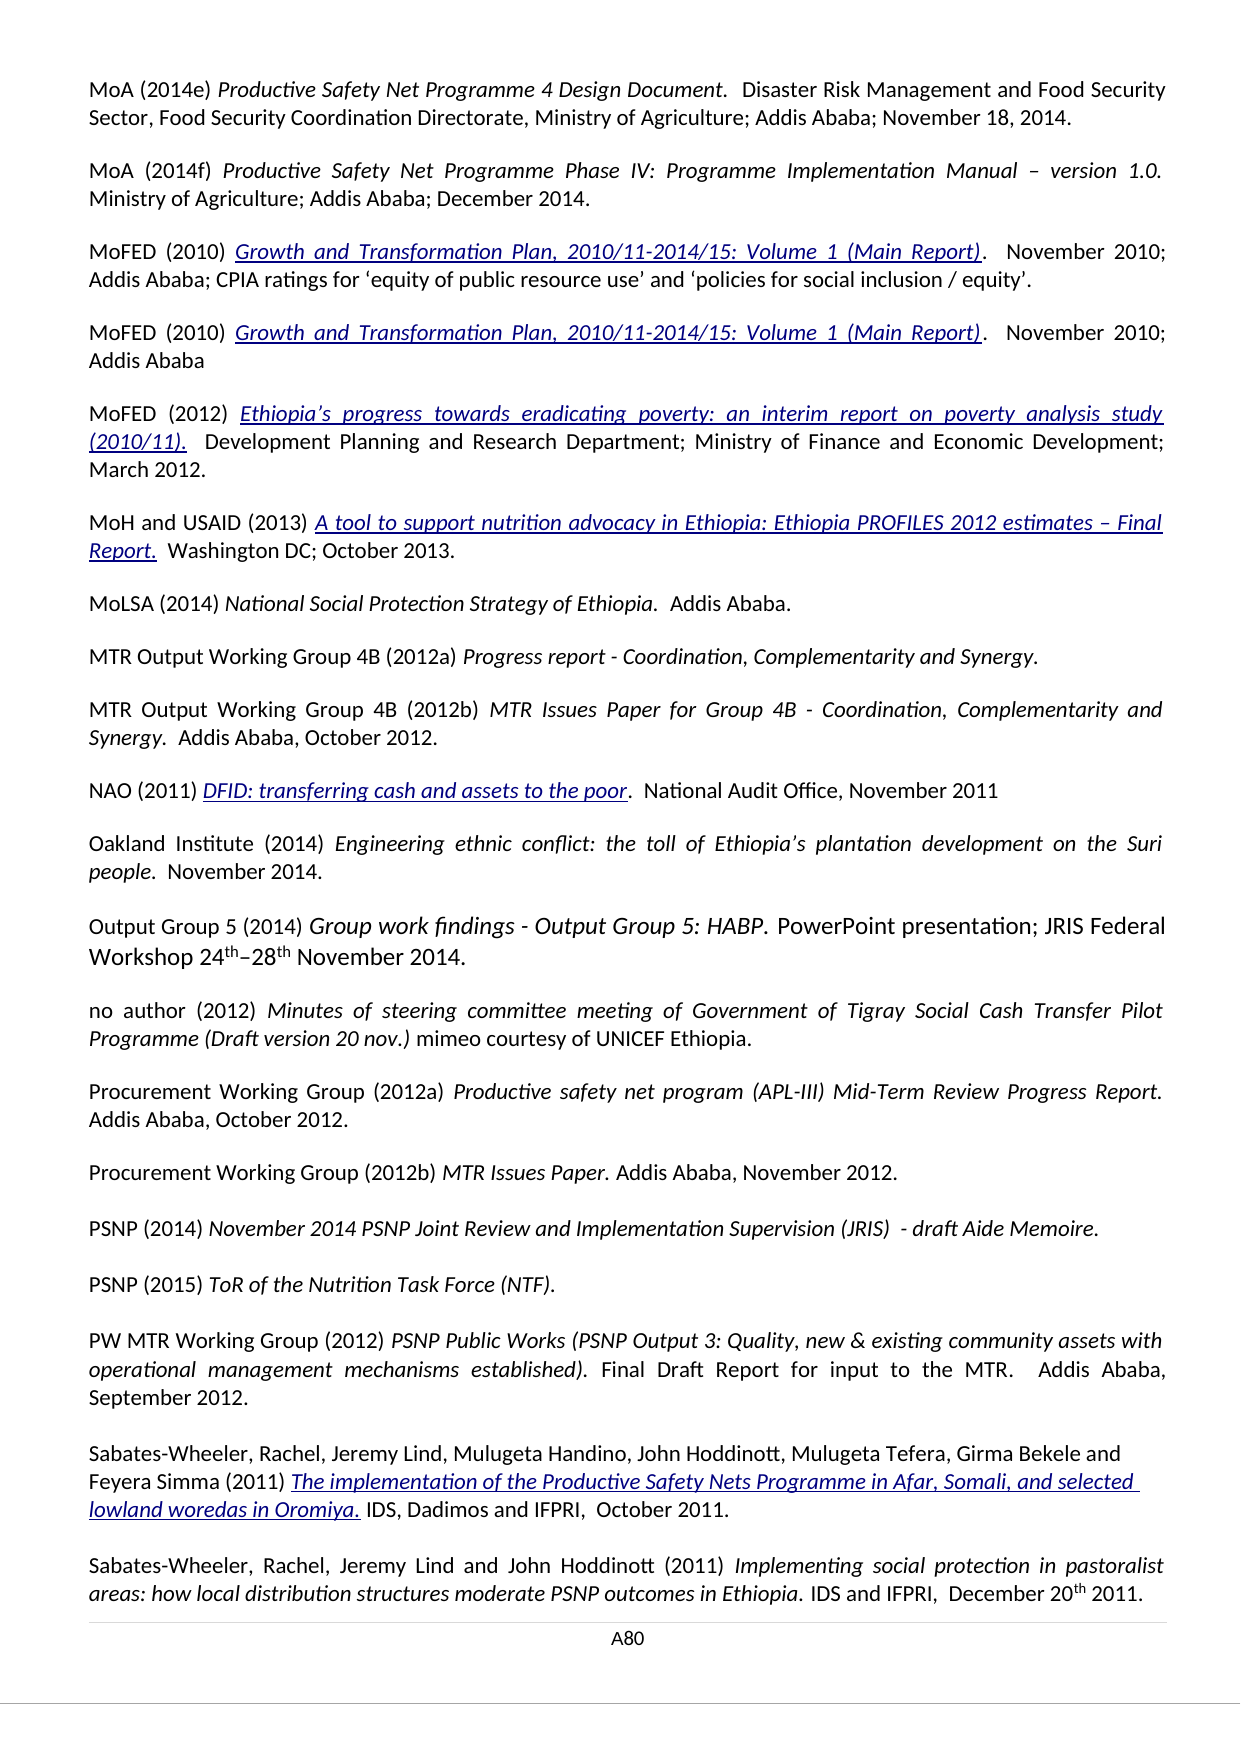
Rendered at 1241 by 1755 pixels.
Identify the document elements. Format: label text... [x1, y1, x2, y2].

text MoH and USAID (2013) A tool to support nutrition advocacy in Ethiopia: Ethiopia PROFILES 2012 estimates – Final Report. Washington DC; October 2013. [89, 508, 1167, 564]
text Procurement Working Group (2012b) MTR Issues Paper. Addis Ababa, November 2012. [89, 1158, 1167, 1187]
text PSNP (2014) November 2014 PSNP Joint Review and Implementation Supervision (JRIS) - draft Aide Memoire. [89, 1214, 1167, 1243]
text MoA (2014f) Productive Safety Net Programme Phase IV: Programme Implementation Manual – version 1.0. Ministry of Agriculture; Addis Ababa; December 2014. [89, 156, 1167, 212]
text Oakland Institute (2014) Engineering ethnic conflict: the toll of Ethiopia’s plantation development on the Suri people. November 2014. [89, 829, 1167, 885]
text NAO (2011) DFID: transferring cash and assets to the poor. National Audit Office, November 2011 [89, 776, 1167, 804]
text MTR Output Working Group 4B (2012b) MTR Issues Paper for Group 4B - Coordination, Complementarity and Synergy. Addis Ababa, October 2012. [89, 695, 1167, 751]
text Procurement Working Group (2012a) Productive safety net program (APL-III) Mid-Term Review Progress Report. Addis Ababa, October 2012. [89, 1077, 1167, 1133]
text MoLSA (2014) National Social Protection Strategy of Ethiopia. Addis Ababa. [89, 589, 1167, 617]
text MTR Output Working Group 4B (2012a) Progress report - Coordination, Complementarity and Synergy. [89, 642, 1167, 670]
text PSNP (2015) ToR of the Nutrition Task Force (NTF). [89, 1271, 1167, 1299]
text Output Group 5 (2014) Group work findings - Output Group 5: HABP. PowerPoint presentation; JRIS Federal Workshop 24th–28th November 2014. [89, 910, 1167, 971]
text MoFED (2010) Growth and Transformation Plan, 2010/11-2014/15: Volume 1 (Main Report). November 2010; Addis Ababa; CPIA ratings for ‘equity of public resource use’ and ‘policies for social inclusion / equity’. [89, 237, 1167, 293]
text MoA (2014e) Productive Safety Net Programme 4 Design Document. Disaster Risk Management and Food Security Sector, Food Security Coordination Directorate, Ministry of Agriculture; Addis Ababa; November 18, 2014. [89, 75, 1167, 131]
text MoFED (2012) Ethiopia’s progress towards eradicating poverty: an interim report on poverty analysis study (2010/11). Development Planning and Research Department; Ministry of Finance and Economic Development; March 2012. [89, 399, 1167, 483]
text no author (2012) Minutes of steering committee meeting of Government of Tigray Social Cash Transfer Pilot Programme (Draft version 20 nov.) mimeo courtesy of UNICEF Ethiopia. [89, 996, 1167, 1052]
text Sabates-Wheeler, Rachel, Jeremy Lind, Mulugeta Handino, John Hoddinott, Mulugeta Tefera, Girma Bekele and Feyera Simma (2011) The implementation of the Productive Safety Nets Programme in Afar, Somali, and selected lowland woredas in Oromiya. IDS, Dadimos and IFPRI, October 2011. [89, 1439, 1167, 1523]
text Sabates-Wheeler, Rachel, Jeremy Lind and John Hoddinott (2011) Implementing social protection in pastoralist areas: how local distribution structures moderate PSNP outcomes in Ethiopia. IDS and IFPRI, December 20th 2011. [89, 1551, 1167, 1607]
text MoFED (2010) Growth and Transformation Plan, 2010/11-2014/15: Volume 1 (Main Report). November 2010; Addis Ababa [89, 318, 1167, 374]
text PW MTR Working Group (2012) PSNP Public Works (PSNP Output 3: Quality, new & existing community assets with operational management mechanisms established). Final Draft Report for input to the MTR. Addis Ababa, September 2012. [89, 1327, 1167, 1411]
